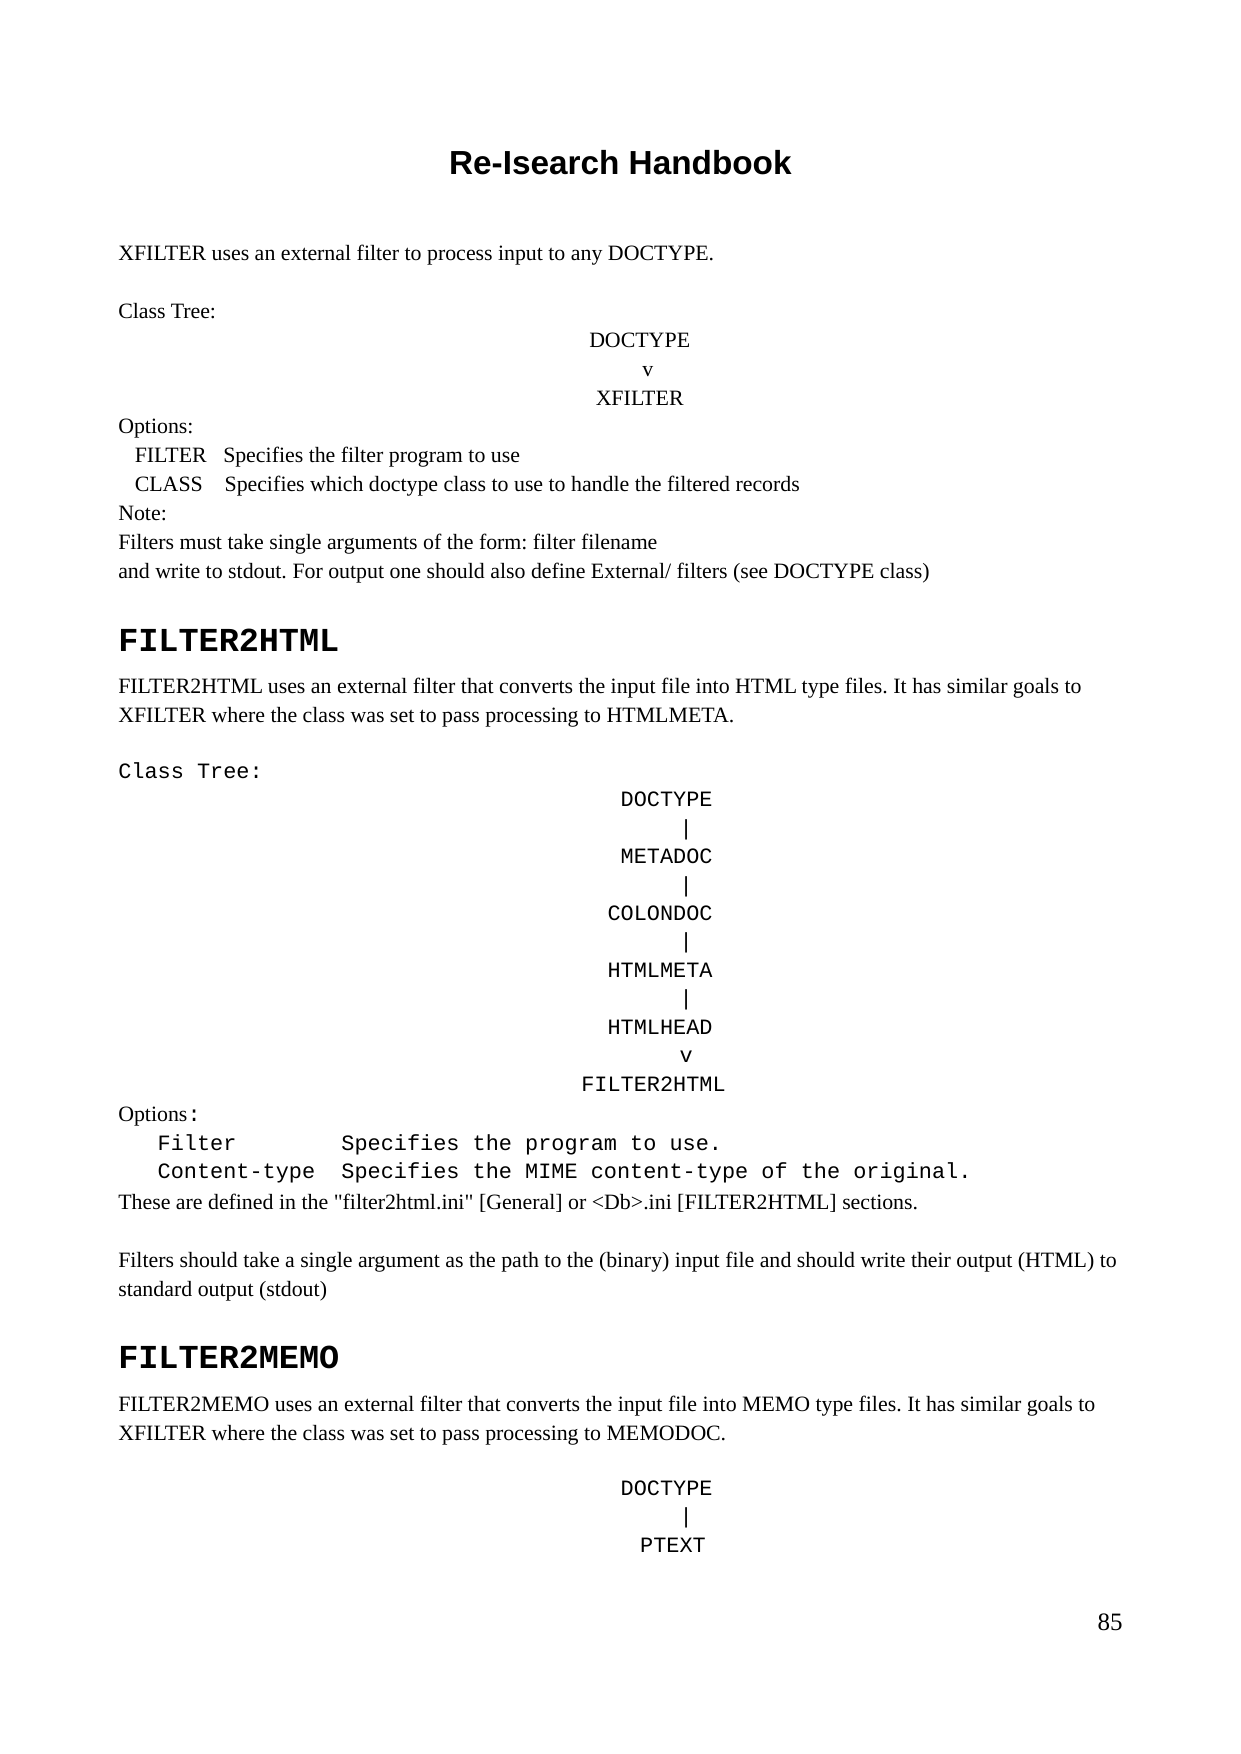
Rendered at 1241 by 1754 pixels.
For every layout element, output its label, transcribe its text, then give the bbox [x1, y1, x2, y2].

text v [118, 1044, 1122, 1069]
text CLASS Specifies which doctype class to use to handle the filtered records [118, 471, 1122, 497]
text HTMLMETA [118, 959, 1122, 984]
text Note: [118, 500, 1122, 526]
text METADOC [118, 845, 1122, 870]
text XFILTER [118, 384, 1122, 410]
text FILTER2HTML uses an external filter that converts the input file into HTML type files. It has similar goals to XFILTER where the class was set to pass processing to HTMLMETA. [118, 673, 1122, 728]
text FILTER2HTML [118, 1073, 1122, 1098]
text FILTER2MEMO uses an external filter that converts the input file into MEMO type files. It has similar goals to XFILTER where the class was set to pass processing to MEMODOC. [118, 1391, 1122, 1445]
text These are defined in the "filter2html.ini" [General] or <Db>.ini [FILTER2HTML] sections. [118, 1189, 1122, 1214]
text FILTER Specifies the filter program to use [118, 442, 1122, 468]
text Filters should take a single argument as the path to the (binary) input file and should write their output (HTML) to standard output (stdout) [118, 1247, 1122, 1301]
text DOCTYPE [118, 788, 1122, 813]
text Filter Specifies the program to use. [118, 1132, 1122, 1157]
text Options: [118, 413, 1122, 439]
text Content-type Specifies the MIME content-type of the original. [118, 1161, 1122, 1185]
text Filters must take single arguments of the form: filter filename [118, 529, 1122, 554]
text Class Tree: [118, 298, 1122, 323]
text and write to stdout. For output one should also define External/ filters (see DOCTYPE class) [118, 558, 1122, 583]
text | [118, 931, 1122, 955]
text COLONDOC [118, 902, 1122, 927]
text Options: [118, 1101, 1122, 1128]
text v [118, 356, 1122, 381]
text DOCTYPE [118, 327, 1122, 352]
text XFILTER uses an external filter to process input to any DOCTYPE. [118, 240, 1122, 265]
text | [118, 874, 1122, 898]
text PTEXT [118, 1534, 1122, 1559]
text | [118, 817, 1122, 842]
text DOCTYPE [118, 1477, 1122, 1502]
subtitle FILTER2MEMO [118, 1340, 1122, 1378]
text HTMLHEAD [118, 1016, 1122, 1041]
text | [118, 987, 1122, 1012]
text Class Tree: [118, 760, 1122, 785]
text | [118, 1506, 1122, 1531]
subtitle FILTER2HTML [118, 623, 1122, 661]
